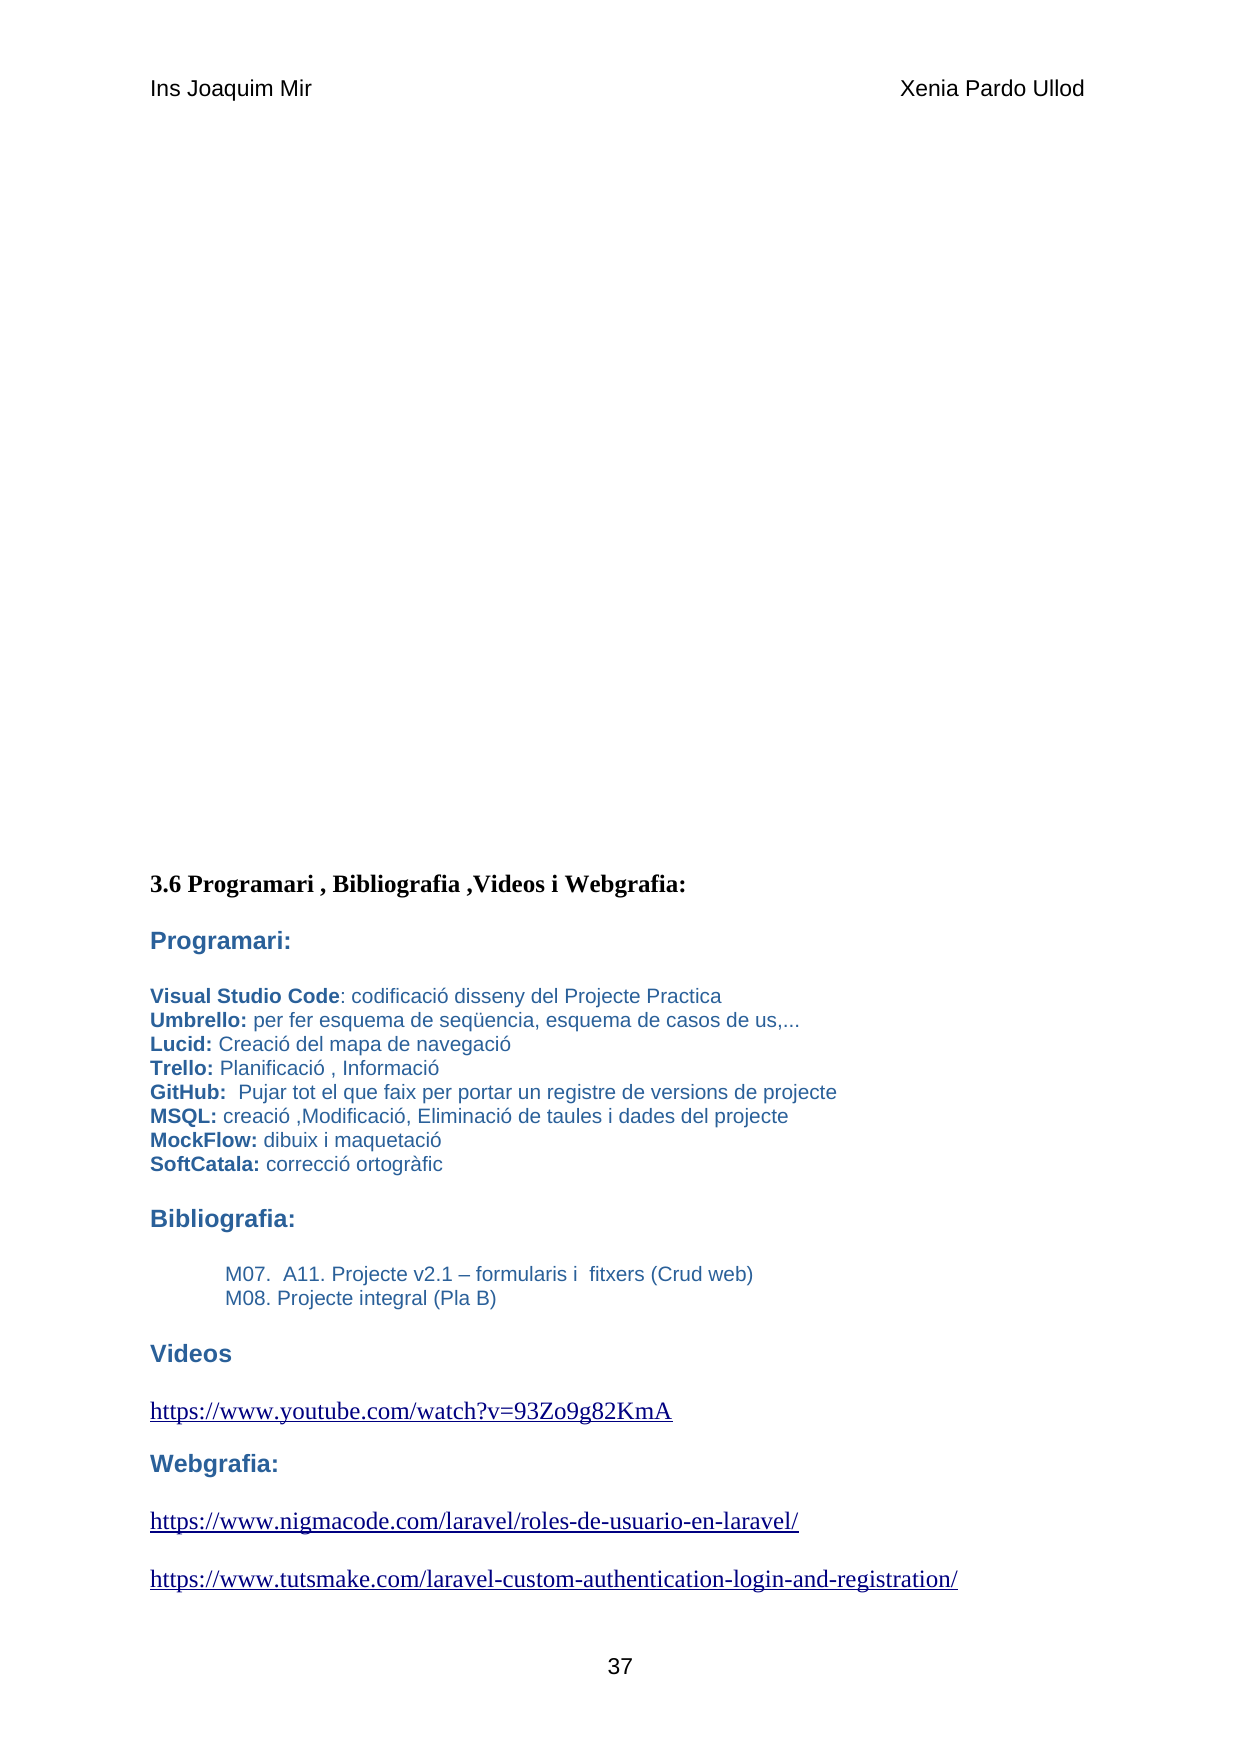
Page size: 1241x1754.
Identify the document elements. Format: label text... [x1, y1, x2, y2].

text Visual Studio Code: codificació disseny del Projecte Practica [150, 984, 1090, 1008]
text https://www.youtube.com/watch?v=93Zo9g82KmA [150, 1396, 1090, 1425]
text Videos [150, 1338, 1090, 1367]
text https://www.tutsmake.com/laravel-custom-authentication-login-and-registration/ [150, 1564, 1090, 1593]
text Bibliografia: [150, 1204, 1090, 1233]
text Programari: [150, 926, 1090, 955]
text M08. Projecte integral (Pla B) [150, 1286, 1090, 1310]
text Lucid: Creació del mapa de navegació [150, 1032, 1090, 1056]
text Webgrafia: [150, 1449, 1090, 1478]
text M07. A11. Projecte v2.1 – formularis i fitxers (Crud web) [150, 1262, 1090, 1286]
text SoftCatala: correcció ortogràfic [150, 1151, 1090, 1175]
text GitHub: Pujar tot el que faix per portar un registre de versions de projecte [150, 1079, 1090, 1103]
text MockFlow: dibuix i maquetació [150, 1127, 1090, 1151]
text MSQL: creació ,Modificació, Eliminació de taules i dades del projecte [150, 1103, 1090, 1127]
text Umbrello: per fer esquema de seqüencia, esquema de casos de us,... [150, 1008, 1090, 1032]
text Trello: Planificació , Informació [150, 1056, 1090, 1079]
text 3.6 Programari , Bibliografia ,Videos i Webgrafia: [150, 869, 1090, 897]
text https://www.nigmacode.com/laravel/roles-de-usuario-en-laravel/ [150, 1506, 1090, 1535]
